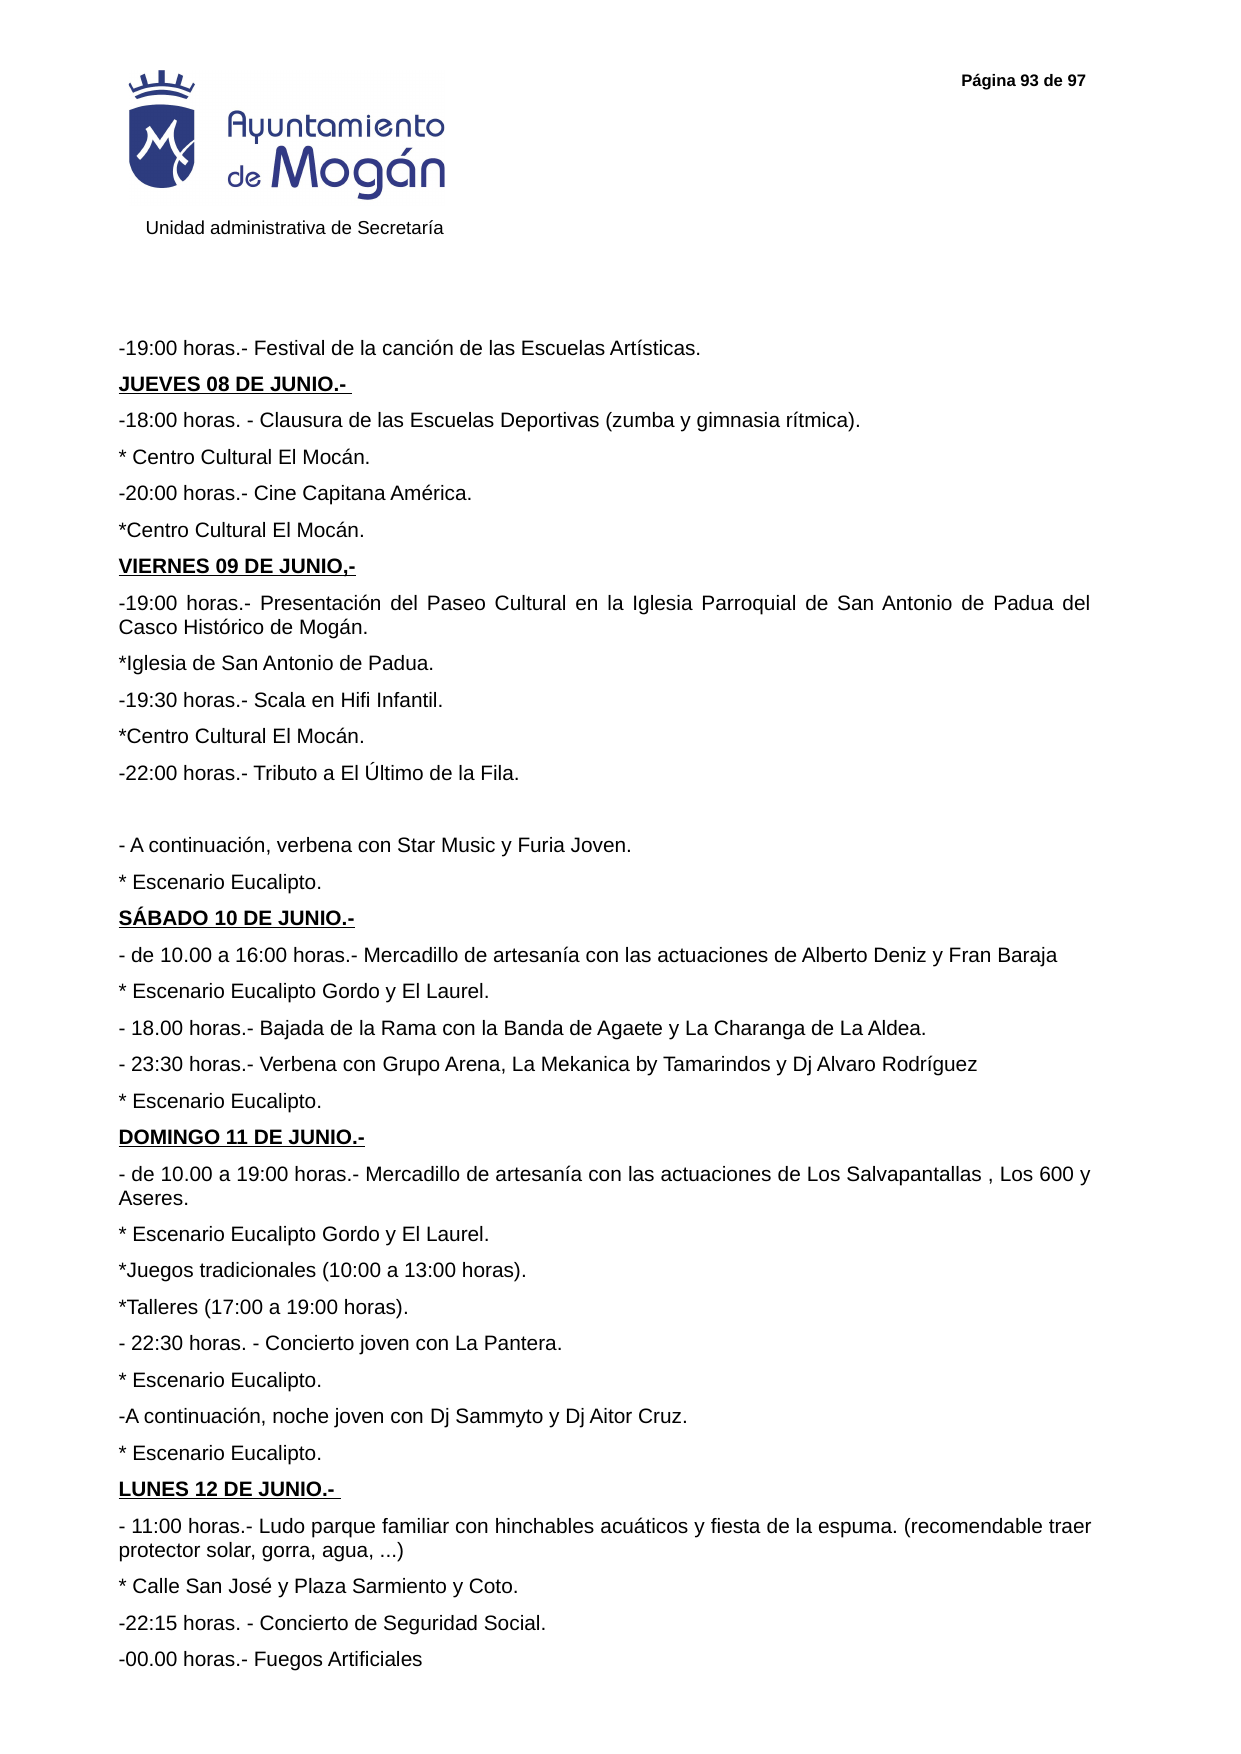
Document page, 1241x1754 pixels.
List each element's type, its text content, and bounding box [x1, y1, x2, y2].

text *Iglesia de San Antonio de Padua. [118, 651, 1092, 675]
text DOMINGO 11 DE JUNIO.- [118, 1125, 1092, 1149]
text -A continuación, noche joven con Dj Sammyto y Dj Aitor Cruz. [118, 1404, 1092, 1428]
text -19:30 horas.- Scala en Hifi Infantil. [118, 687, 1092, 711]
text - 23:30 horas.- Verbena con Grupo Arena, La Mekanica by Tamarindos y Dj Alvaro Rodríguez [118, 1052, 1092, 1076]
text *Talleres (17:00 a 19:00 horas). [118, 1295, 1092, 1319]
text * Escenario Eucalipto Gordo y El Laurel. [118, 1222, 1092, 1246]
text - 11:00 horas.- Ludo parque familiar con hinchables acuáticos y fiesta de la espuma. (recomendable traer protector solar, gorra, agua, ...) [118, 1513, 1092, 1561]
text - de 10.00 a 19:00 horas.- Mercadillo de artesanía con las actuaciones de Los Salvapantallas , Los 600 y Aseres. [118, 1161, 1092, 1209]
text *Juegos tradicionales (10:00 a 13:00 horas). [118, 1258, 1092, 1282]
text -19:00 horas.- Festival de la canción de las Escuelas Artísticas. [118, 335, 1092, 359]
text SÁBADO 10 DE JUNIO.- [118, 906, 1092, 930]
text -20:00 horas.- Cine Capitana América. [118, 481, 1092, 505]
text * Calle San José y Plaza Sarmiento y Coto. [118, 1574, 1092, 1598]
text -18:00 horas. - Clausura de las Escuelas Deportivas (zumba y gimnasia rítmica). [118, 408, 1092, 432]
text *Centro Cultural El Mocán. [118, 518, 1092, 542]
text - 18.00 horas.- Bajada de la Rama con la Banda de Agaete y La Charanga de La Aldea. [118, 1016, 1092, 1039]
text -19:00 horas.- Presentación del Paseo Cultural en la Iglesia Parroquial de San Antonio de Padua del Casco Histórico de Mogán. [118, 591, 1092, 638]
text * Centro Cultural El Mocán. [118, 445, 1092, 469]
text JUEVES 08 DE JUNIO.- [118, 372, 1092, 396]
text -22:00 horas.- Tributo a El Último de la Fila. [118, 760, 1092, 784]
text * Escenario Eucalipto. [118, 1088, 1092, 1112]
text - de 10.00 a 16:00 horas.- Mercadillo de artesanía con las actuaciones de Alberto Deniz y Fran Baraja [118, 943, 1092, 967]
text *Centro Cultural El Mocán. [118, 724, 1092, 748]
text * Escenario Eucalipto. [118, 1441, 1092, 1464]
text * Escenario Eucalipto Gordo y El Laurel. [118, 979, 1092, 1003]
text - 22:30 horas. - Concierto joven con La Pantera. [118, 1331, 1092, 1355]
text -00.00 horas.- Fuegos Artificiales [118, 1647, 1092, 1671]
picture [128, 70, 445, 206]
text * Escenario Eucalipto. [118, 870, 1092, 894]
text -22:15 horas. - Concierto de Seguridad Social. [118, 1610, 1092, 1634]
text - A continuación, verbena con Star Music y Furia Joven. [118, 833, 1092, 857]
text * Escenario Eucalipto. [118, 1368, 1092, 1392]
text VIERNES 09 DE JUNIO,- [118, 554, 1092, 578]
text LUNES 12 DE JUNIO.- [118, 1477, 1092, 1501]
text . - Tributo ... [118, 797, 1092, 821]
